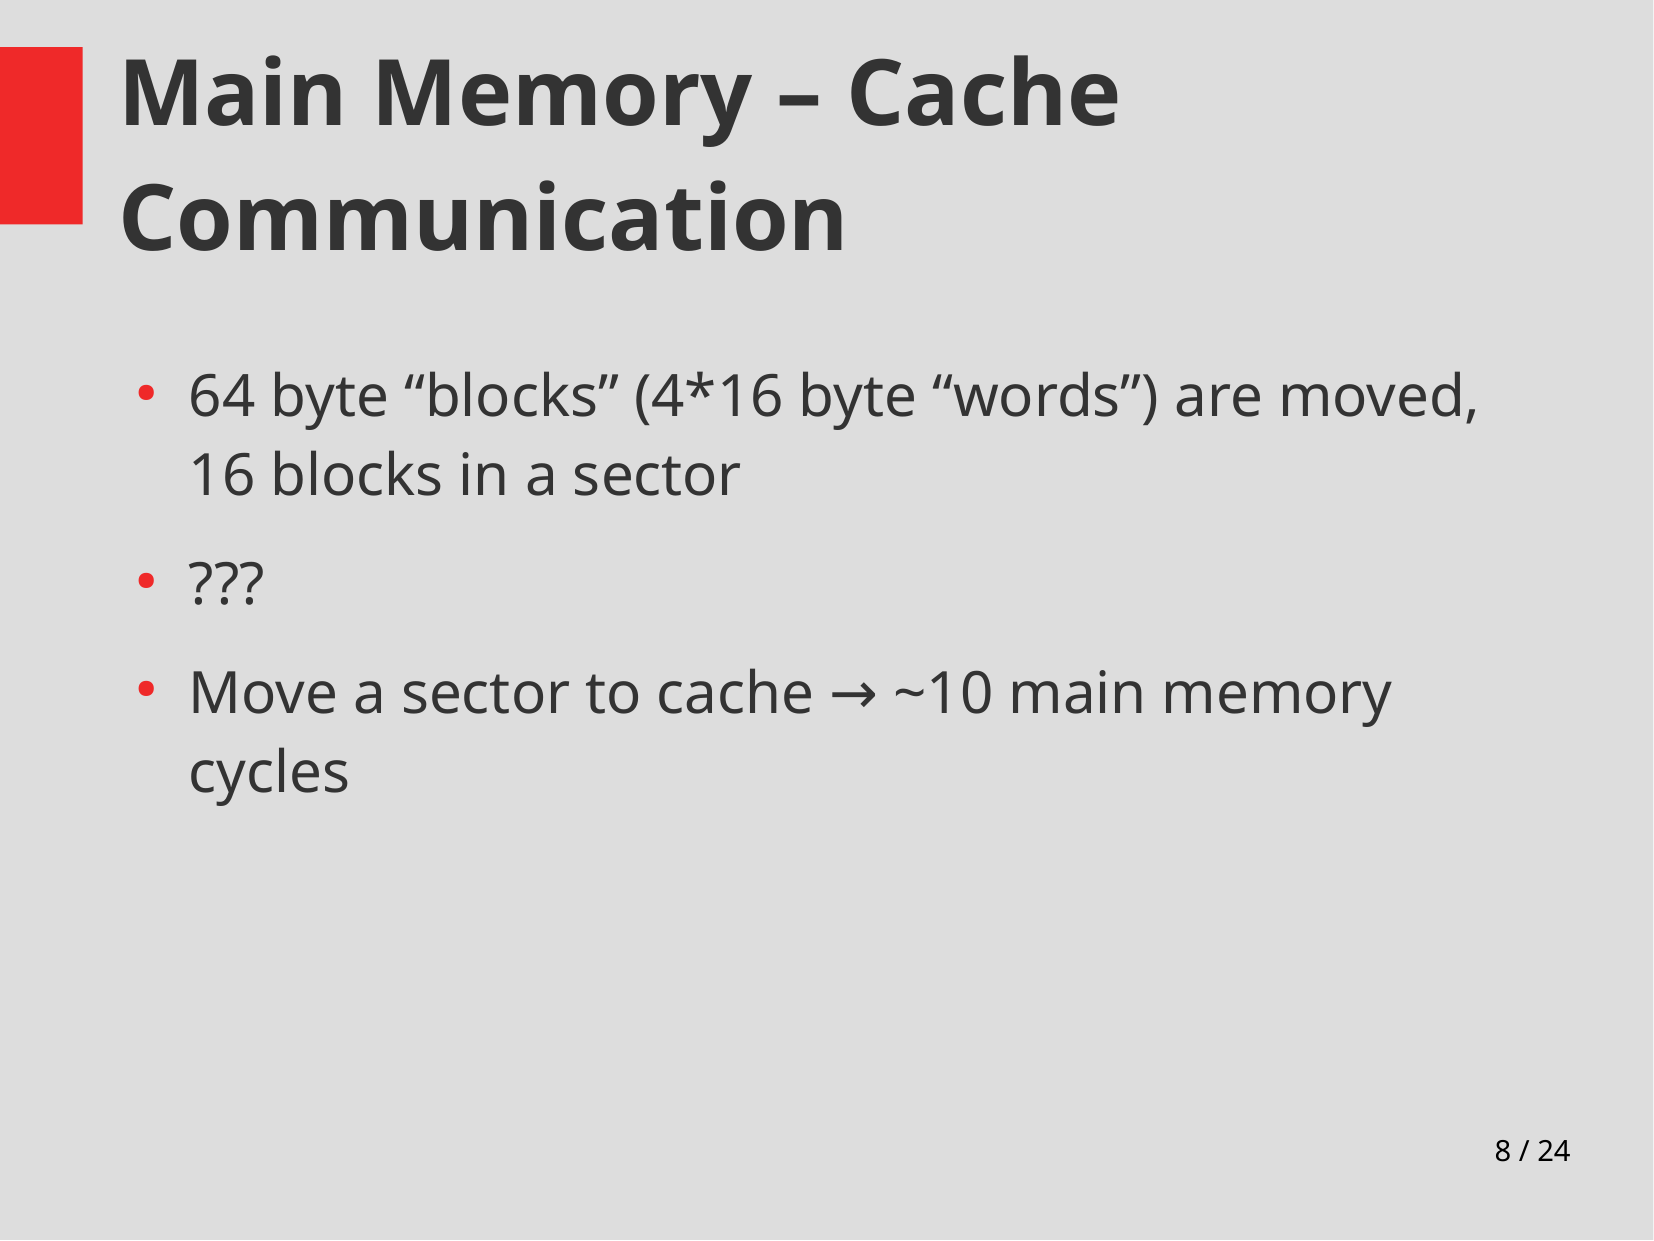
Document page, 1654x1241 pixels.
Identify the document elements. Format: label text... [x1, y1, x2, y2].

title Main Memory – Cache Communication [118, 27, 1571, 278]
list 64 byte “blocks” (4*16 byte “words”) are moved, 16 blocks in a sector ??? Move a sector to cache → ~10 main memory cycles [118, 354, 1536, 1074]
